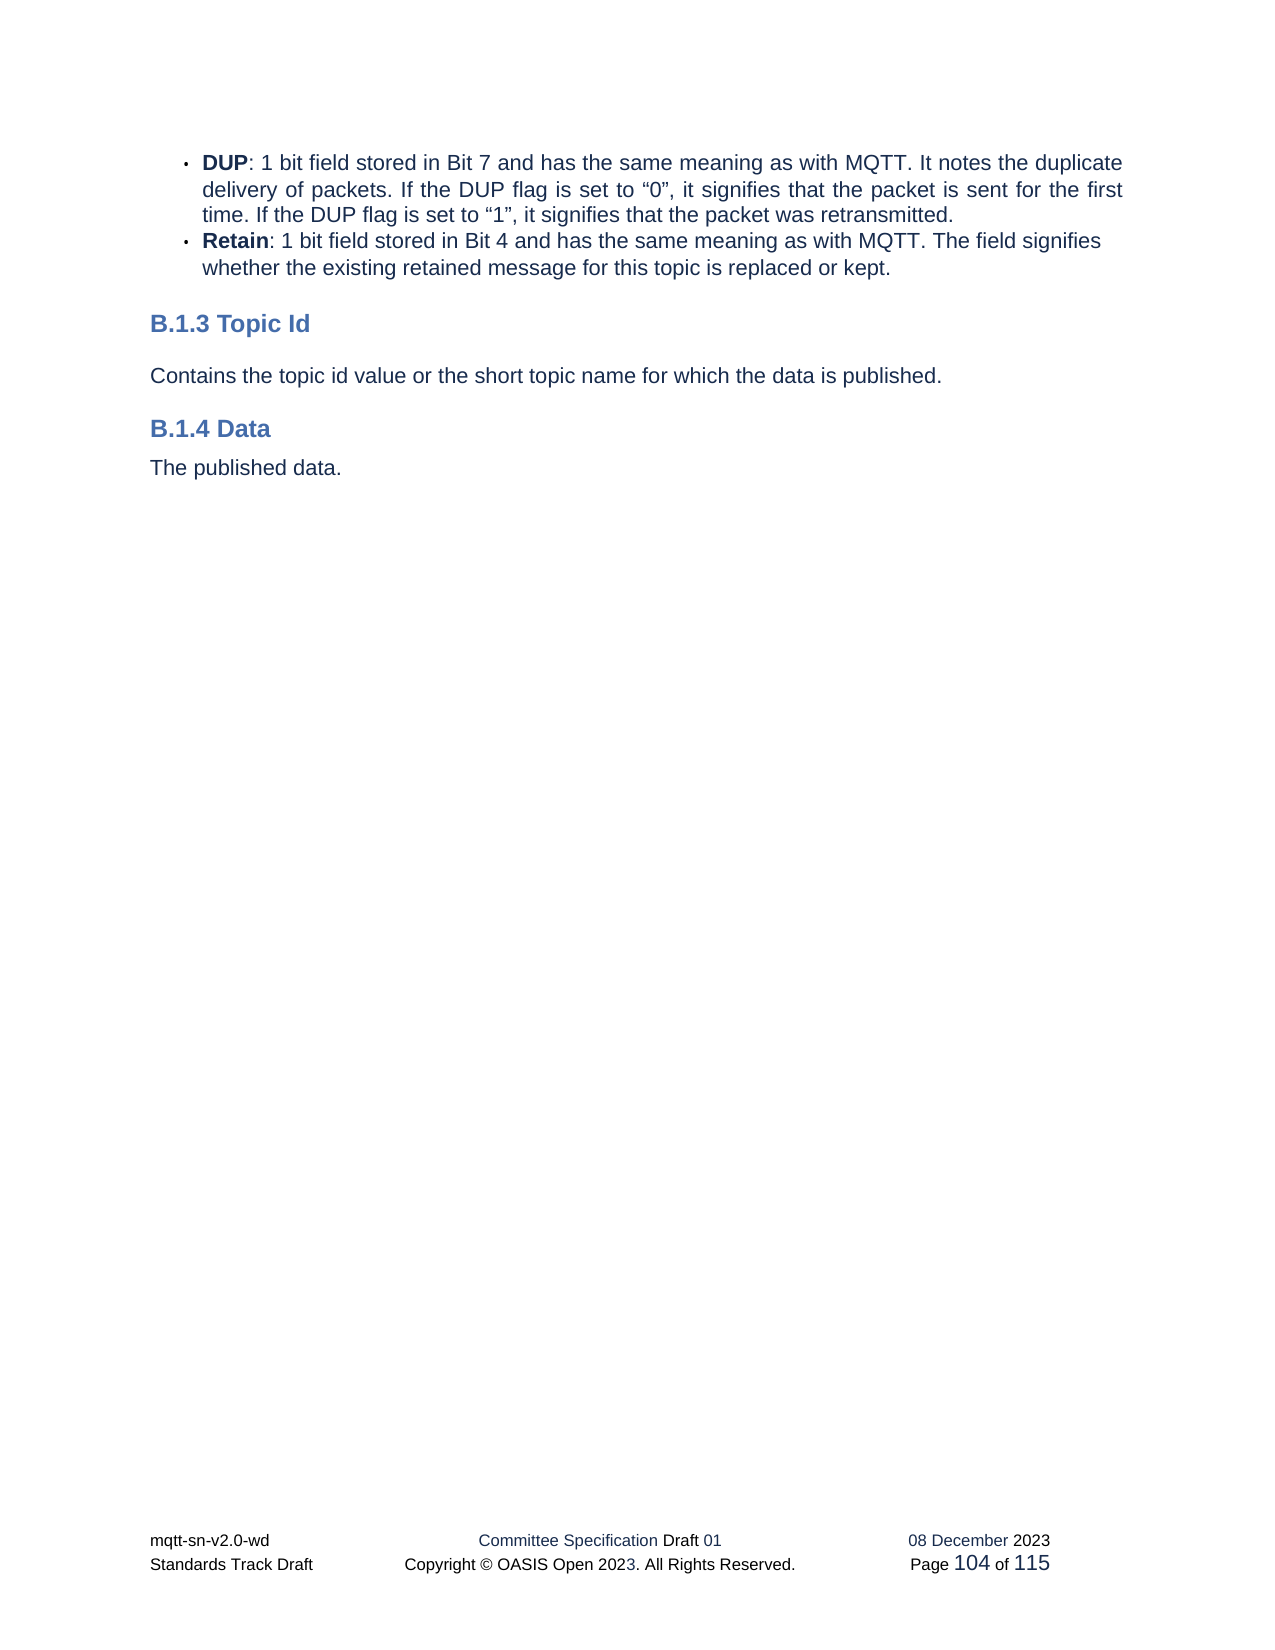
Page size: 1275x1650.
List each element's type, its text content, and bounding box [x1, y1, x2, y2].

text The published data. [149, 455, 1124, 480]
subtitle B.1.4 Data [150, 414, 1124, 443]
subtitle B.1.3 Topic Id [150, 309, 1124, 338]
list DUP: 1 bit field stored in Bit 7 and has the same meaning as with MQTT. It notes the duplicate delivery of packets. If the DUP flag is set to “0”, it signifies that the packet is sent for the first time. If the DUP flag is set to “1”, it signifies that the packet was retransmitted. [181, 150, 1124, 228]
list Retain: 1 bit field stored in Bit 4 and has the same meaning as with MQTT. The field signifies whether the existing retained message for this topic is replaced or kept. [181, 228, 1124, 280]
text Contains the topic id value or the short topic name for which the data is published. [150, 363, 1124, 388]
